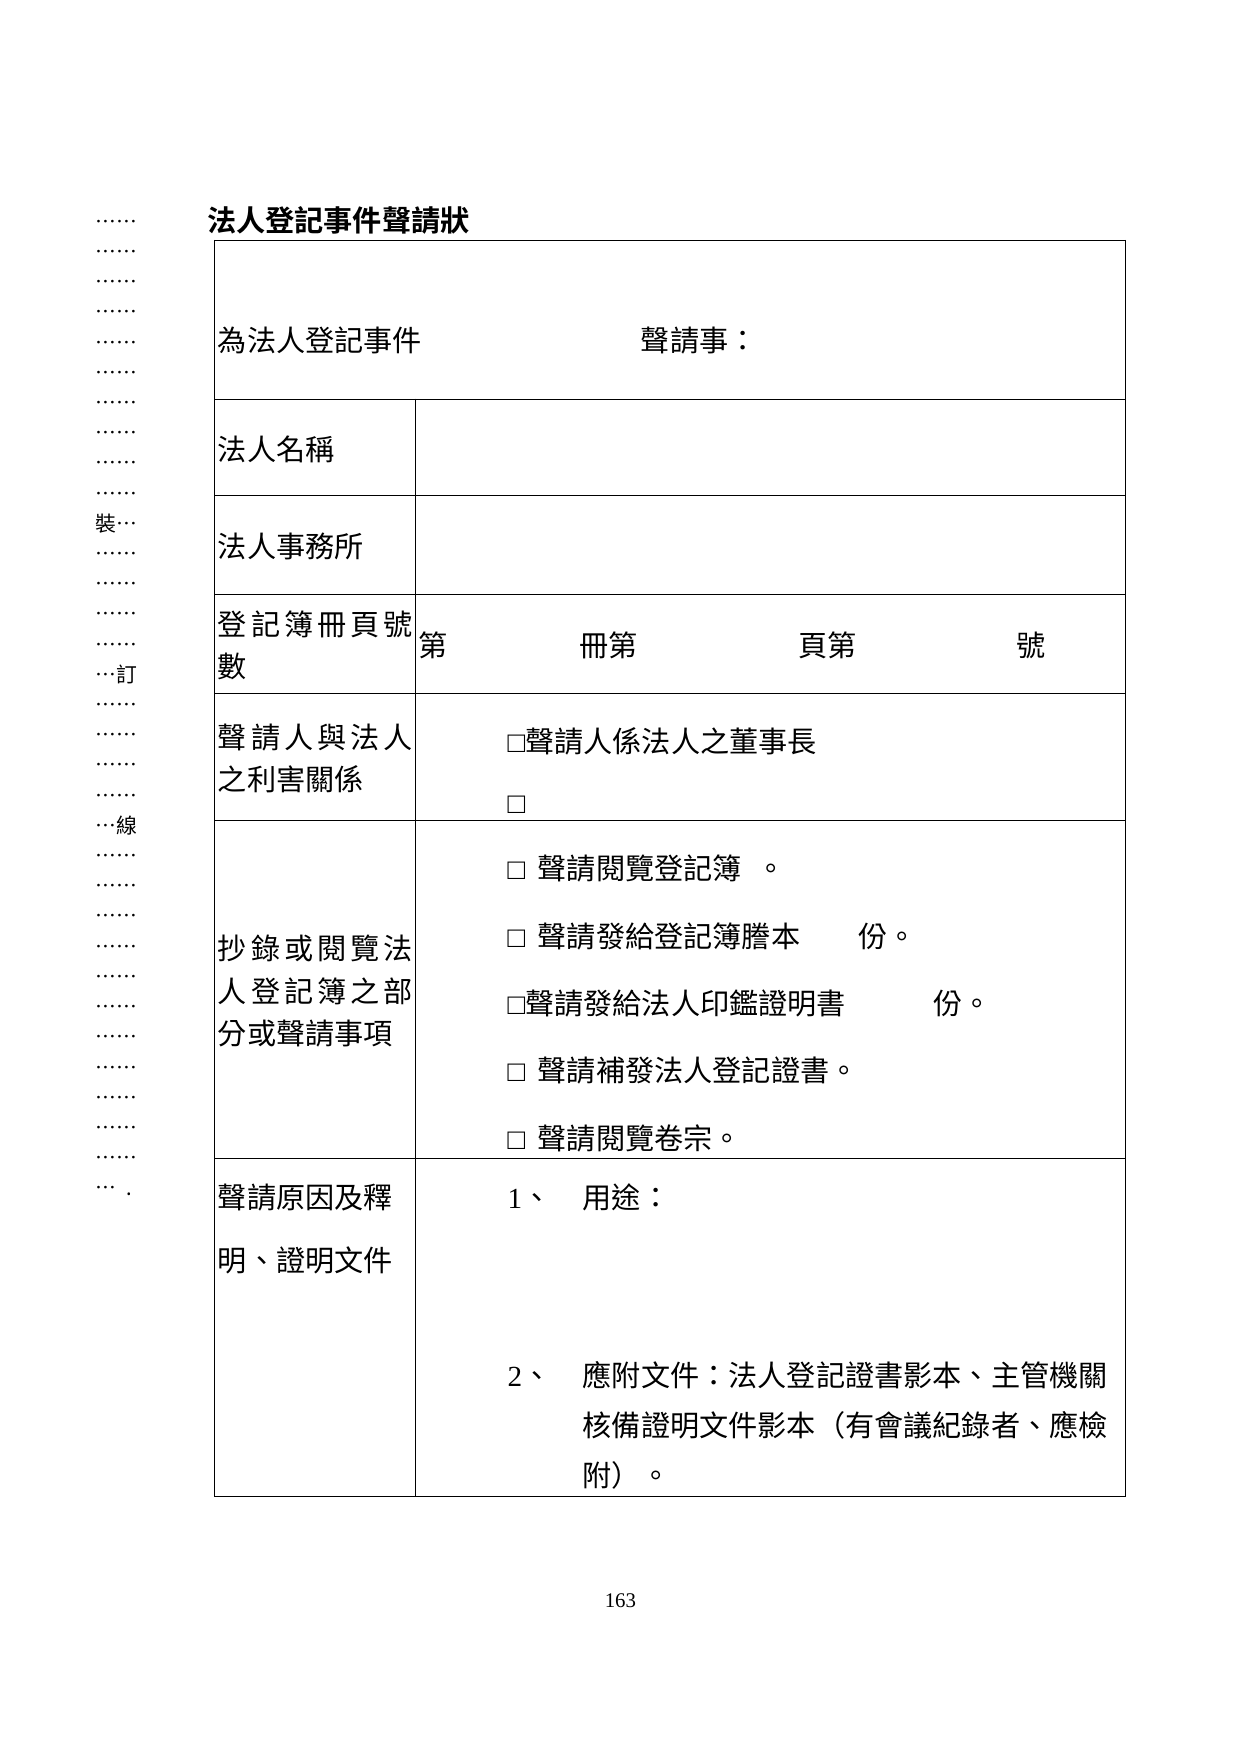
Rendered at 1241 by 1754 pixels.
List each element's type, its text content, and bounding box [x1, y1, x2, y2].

table_cell 法人事務所 [215, 496, 415, 594]
table_cell 聲請閱覽登記簿 。 聲請發給登記簿謄本 份。 □聲請發給法人印鑑證明書 份。 聲請補發法人登記證書。 聲請閱覽卷宗。 [416, 821, 1125, 1158]
table_cell 聲請原因及釋明、證明文件 [215, 1159, 415, 1496]
table_cell 抄錄或閱覽法人登記簿之部分或聲請事項 [215, 821, 415, 1158]
table_cell 聲請人與法人之利害關係 [215, 694, 415, 820]
table_cell 用途： 應附文件：法人登記證書影本、主管機關核備證明文件影本（有會議紀錄者、應檢附）。 [416, 1159, 1125, 1496]
table_cell □聲請人係法人之董事長 □ [416, 694, 1125, 820]
table_cell 第 冊第 頁第 號 [416, 595, 1125, 693]
table_header 為法人登記事件 聲請事： [215, 241, 1125, 398]
table_cell [416, 496, 1125, 594]
table_cell 登記簿冊頁號數 [215, 595, 415, 693]
table_cell [416, 400, 1125, 495]
table_cell 法人名稱 [215, 400, 415, 495]
text 法人登記事件聲請狀 [207, 197, 1122, 240]
